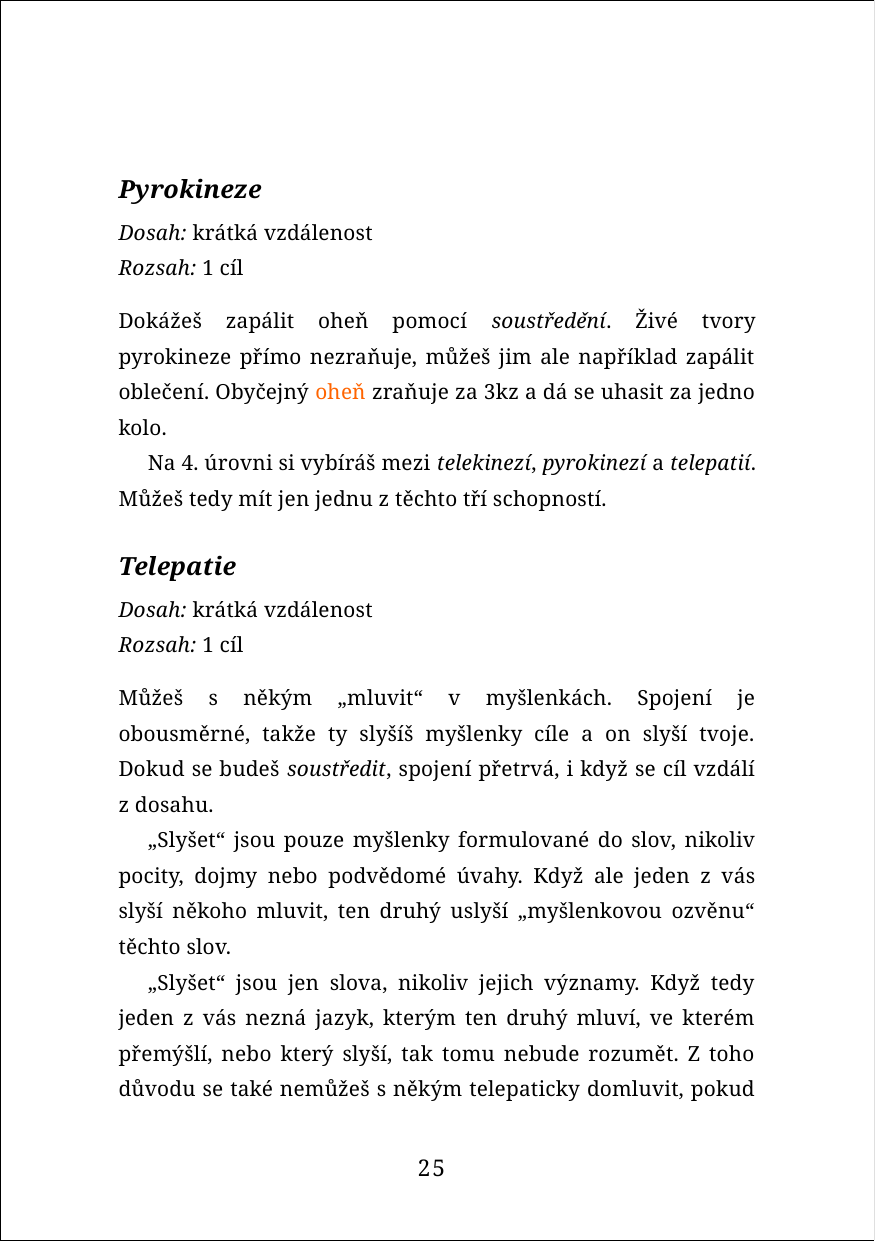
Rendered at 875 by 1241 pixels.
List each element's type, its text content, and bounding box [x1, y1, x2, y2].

text Dokážeš zapálit oheň pomocí soustředění. Živé tvory pyrokineze přímo nezraňuje, můžeš jim ale například zapálit oblečení. Obyčejný oheň zraňuje za 3kz a dá se uhasit za jedno kolo. Na 4. úrovni si vybíráš mezi telekinezí, pyrokinezí a telepatií. Můžeš tedy mít jen jednu z těchto tří schopností. [118, 306, 756, 512]
text Dosah: krátká vzdálenost Rozsah: 1 cíl [118, 218, 756, 282]
text Můžeš s někým „mluvit“ v myšlenkách. Spojení je obousměrné, takže ty slyšíš myšlenky cíle a on slyší tvoje. Dokud se budeš soustředit, spojení přetrvá, i když se cíl vzdálí z dosahu. „Slyšet“ jsou pouze myšlenky formulované do slov, nikoliv pocity, dojmy nebo podvědomé úvahy. Když ale jeden z vás slyší někoho mluvit, ten druhý uslyší „myšlenkovou ozvěnu“ těchto slov. „Slyšet“ jsou jen slova, nikoliv jejich významy. Když tedy jeden z vás nezná jazyk, kterým ten druhý mluví, ve kterém přemýšlí, nebo který slyší, tak tomu nebude rozumět. Z toho důvodu se také nemůžeš s někým telepaticky domluvit, pokud [118, 683, 756, 1103]
text Dosah: krátká vzdálenost Rozsah: 1 cíl [118, 595, 756, 659]
subtitle Pyrokineze [118, 172, 756, 206]
subtitle Telepatie [118, 549, 756, 583]
